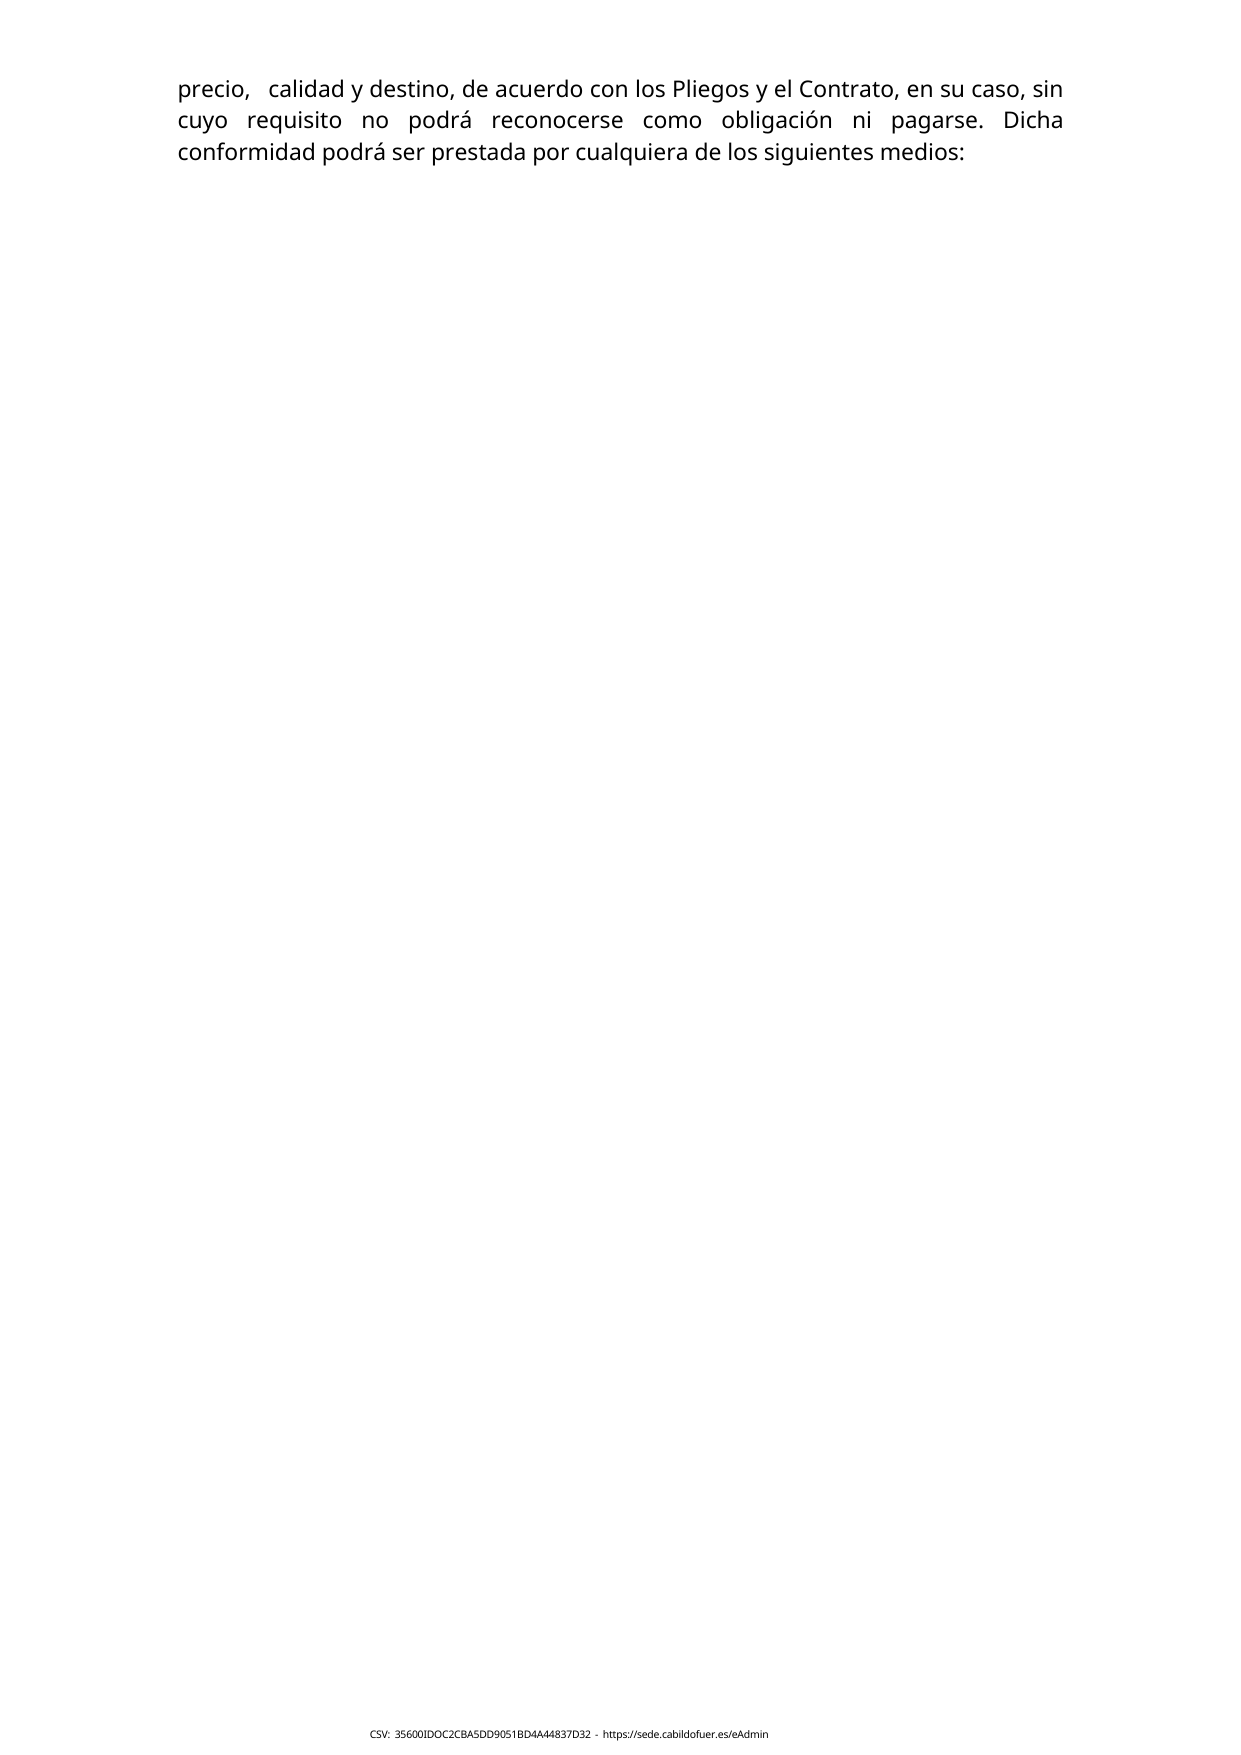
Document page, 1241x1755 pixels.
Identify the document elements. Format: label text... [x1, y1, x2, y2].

text precio, calidad y destino, de acuerdo con los Pliegos y el Contrato, en su caso, sin cuyo requisito no podrá reconocerse como obligación ni pagarse. Dicha conformidad podrá ser prestada por cualquiera de los siguientes medios: [177, 73, 1064, 167]
